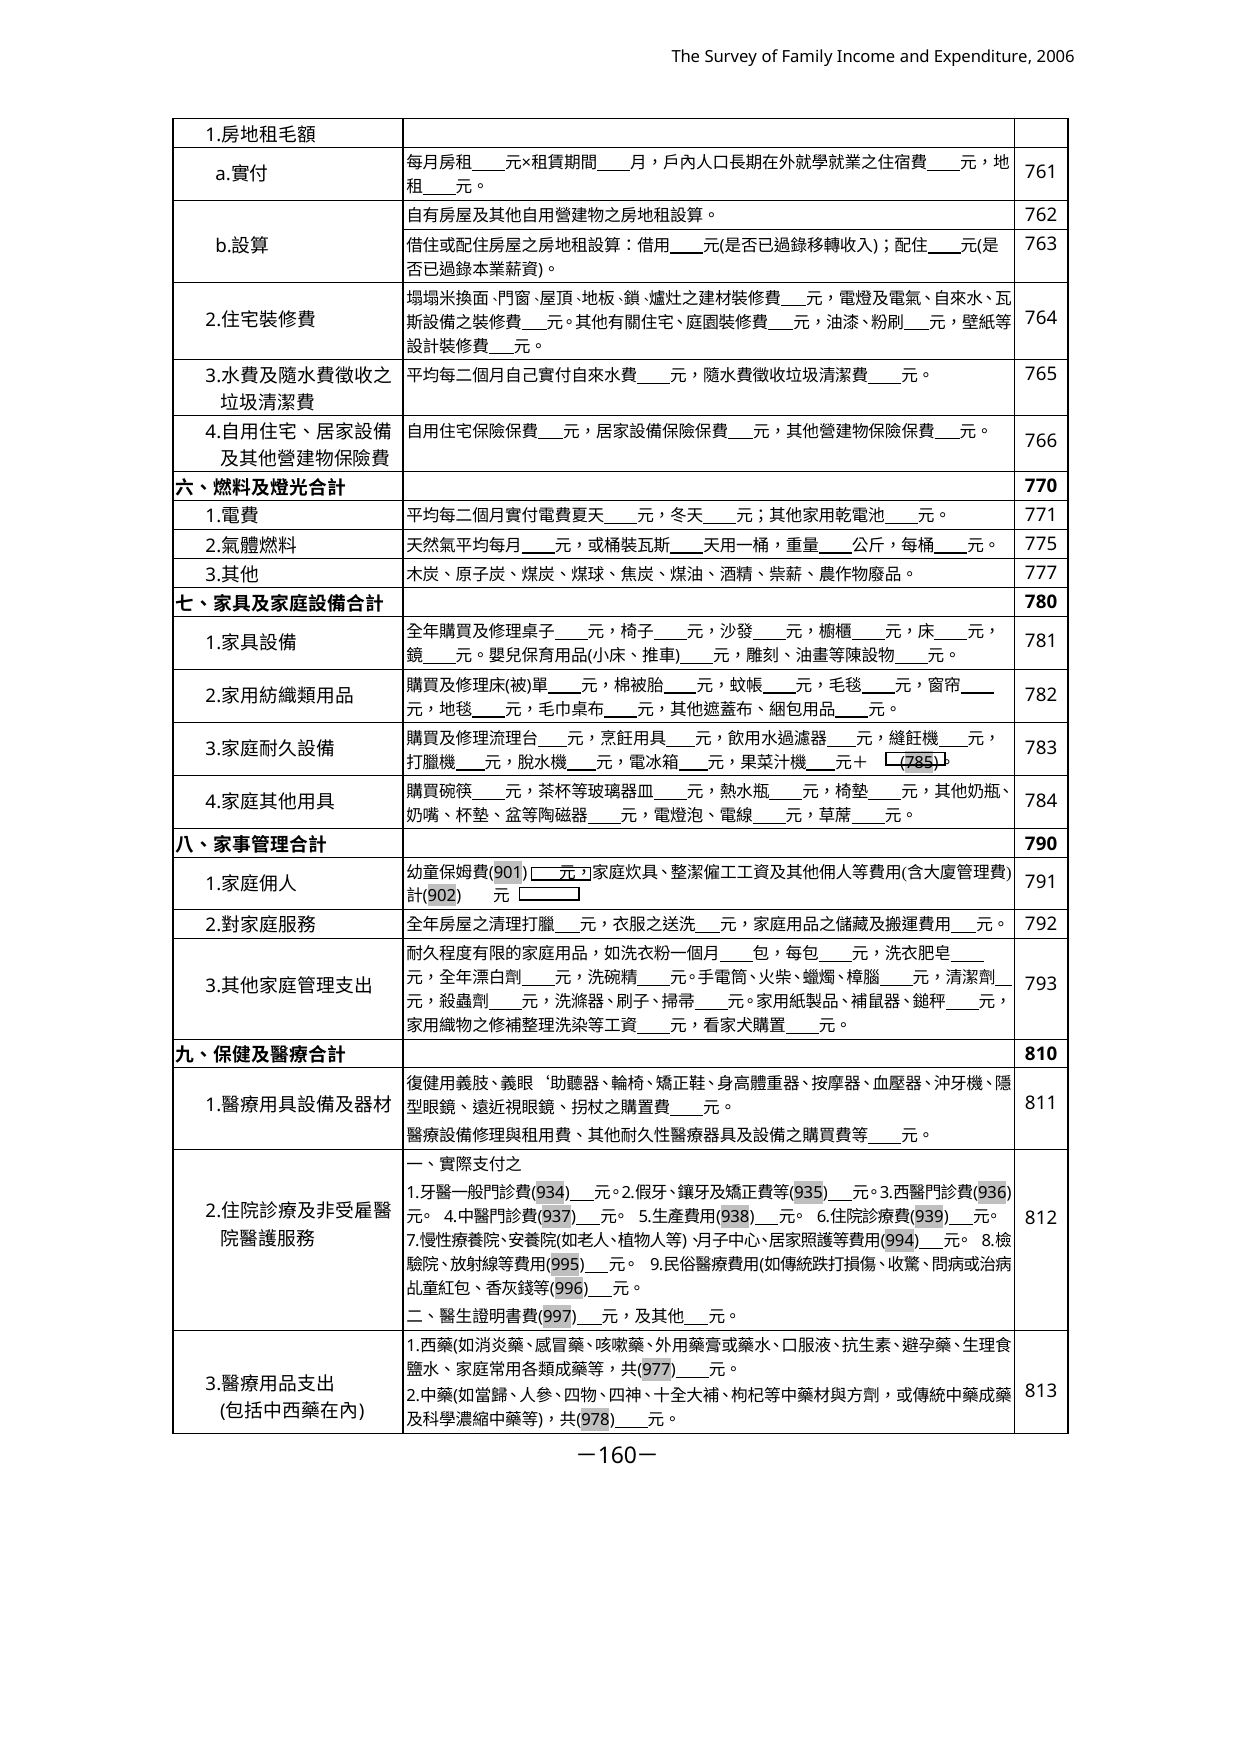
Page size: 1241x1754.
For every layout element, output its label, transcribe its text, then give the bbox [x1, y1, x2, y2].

table_cell 793 [1015, 939, 1067, 1039]
table_cell 1.家具設備 [174, 617, 402, 669]
table_cell 購買及修理流理台 元，烹飪用具 元，飲用水過濾器 元，縫飪機 元，打臘機 元，脫水機 元，電冰箱 元，果菜汁機 元＋ (785)。 [404, 723, 1014, 775]
table_cell 781 [1015, 617, 1067, 669]
table_cell 1.電費 [174, 501, 402, 529]
table_cell 775 [1015, 530, 1067, 558]
table_cell 天然氣平均每月 元，或桶裝瓦斯 天用一桶，重量 公斤，每桶 元。 [404, 530, 1014, 558]
table_cell 3.水費及隨水費徵收之垃圾清潔費 [174, 360, 402, 415]
table_cell 792 [1015, 910, 1067, 938]
table_cell 783 [1015, 723, 1067, 775]
table_cell 813 [1015, 1331, 1067, 1433]
table_cell 791 [1015, 858, 1067, 908]
table_cell b.設算 [174, 229, 402, 282]
table_cell [404, 588, 1014, 616]
table_cell a.實付 [174, 148, 402, 200]
table_cell 1.家庭佣人 [174, 858, 402, 908]
table_cell 2.住宅裝修費 [174, 283, 402, 359]
table_cell 3.其他家庭管理支出 [174, 939, 402, 1039]
table_cell 平均每二個月自己實付自來水費 元，隨水費徵收垃圾清潔費 元。 [404, 360, 1014, 415]
table_cell [404, 472, 1014, 500]
table_cell 763 [1015, 230, 1067, 282]
table_cell 全年購買及修理桌子 元，椅子 元，沙發 元，櫥櫃 元，床 元，鏡 元。嬰兒保育用品(小床、推車) 元，雕刻、油畫等陳設物 元。 [404, 617, 1014, 669]
table_cell 770 [1015, 472, 1067, 500]
table_cell 購買及修理床(被)單 元，棉被胎 元，蚊帳 元，毛毯 元，窗帘 元，地毯 元，毛巾桌布 元，其他遮蓋布、綑包用品 元。 [404, 670, 1014, 722]
table_cell [174, 201, 402, 229]
table_cell 762 [1015, 201, 1067, 229]
table_cell 780 [1015, 588, 1067, 616]
table_cell 782 [1015, 670, 1067, 722]
table_cell [1015, 119, 1067, 147]
table_cell 812 [1015, 1150, 1067, 1330]
table_cell [404, 119, 1014, 147]
table_cell 2.氣體燃料 [174, 530, 402, 558]
table_cell 761 [1015, 148, 1067, 200]
table_cell 七、家具及家庭設備合計 [174, 588, 402, 616]
table_cell 1.房地租毛額 [174, 119, 402, 147]
table_cell 811 [1015, 1068, 1067, 1148]
table_cell 764 [1015, 283, 1067, 359]
table_cell 2.對家庭服務 [174, 910, 402, 938]
table_cell 復健用義肢、義眼‘助聽器、輪椅、矯正鞋、身高體重器、按摩器、血壓器、沖牙機、隱型眼鏡、遠近視眼鏡、拐杖之購置費 元。 醫療設備修理與租用費、其他耐久性醫療器具及設備之購買費等 元。 [404, 1068, 1014, 1148]
table_cell 全年房屋之清理打臘 元，衣服之送洗 元，家庭用品之儲藏及搬運費用 元。 [404, 910, 1014, 938]
table_cell 自有房屋及其他自用營建物之房地租設算。 [404, 201, 1014, 229]
table_cell 2.家用紡織類用品 [174, 670, 402, 722]
table_cell 2.住院診療及非受雇醫院醫護服務 [174, 1150, 402, 1330]
table_cell 借住或配住房屋之房地租設算：借用 元(是否已過錄移轉收入)；配住 元(是否已過錄本業薪資)。 [404, 230, 1014, 282]
table_cell 塌塌米換面、門窗、屋頂、地板、鎖、爐灶之建材裝修費 元，電燈及電氣、自來水、瓦斯設備之裝修費 元。其他有關住宅、庭園裝修費 元，油漆、粉刷 元，壁紙等設計裝修費 元。 [404, 283, 1014, 359]
table_cell 784 [1015, 776, 1067, 828]
table_cell 購買碗筷 元，茶杯等玻璃器皿 元，熱水瓶 元，椅墊 元，其他奶瓶、奶嘴、杯墊、盆等陶磁器 元，電燈泡、電線 元，草蓆 元。 [404, 776, 1014, 828]
table_cell 木炭、原子炭、煤炭、煤球、焦炭、煤油、酒精、祡薪、農作物廢品。 [404, 559, 1014, 587]
table_cell 4.家庭其他用具 [174, 776, 402, 828]
table_cell 3.家庭耐久設備 [174, 723, 402, 775]
table_cell 幼童保姆費(901) 元，家庭炊具、整潔僱工工資及其他佣人等費用(含大廈管理費)計(902) 元 [404, 858, 1014, 908]
table_cell 1.醫療用具設備及器材 [174, 1068, 402, 1148]
table_cell 自用住宅保險保費 元，居家設備保險保費 元，其他營建物保險保費 元。 [404, 416, 1014, 471]
table_cell 3.其他 [174, 559, 402, 587]
table_cell 777 [1015, 559, 1067, 587]
table_cell 六、燃料及燈光合計 [174, 472, 402, 500]
table_cell 4.自用住宅、居家設備及其他營建物保險費 [174, 416, 402, 471]
table_cell 一、實際支付之 1.牙醫一般門診費(934) 元。2.假牙、鑲牙及矯正費等(935) 元。3.西醫門診費(936) 元。 4.中醫門診費(937) 元。 5.生產費用(938) 元。 6.住院診療費(939) 元。 7.慢性療養院、安養院(如老人、植物人等)、月子中心、居家照護等費用(994) 元。 8.檢驗院、放射線等費用(995) 元。 9.民俗醫療費用(如傳統跌打損傷、收驚、問病或治病乩童紅包、香灰錢等(996) 元。 二、醫生證明書費(997) 元，及其他 元。 [404, 1150, 1014, 1330]
table_cell 九、保健及醫療合計 [174, 1040, 402, 1067]
table_cell 1.西藥(如消炎藥、感冒藥、咳嗽藥、外用藥膏或藥水、口服液、抗生素、避孕藥、生理食鹽水、家庭常用各類成藥等，共(977) 元。 2.中藥(如當歸、人參、四物、四神、十全大補、枸杞等中藥材與方劑，或傳統中藥成藥及科學濃縮中藥等)，共(978) 元。 [404, 1331, 1014, 1433]
table_cell [404, 1040, 1014, 1067]
table_cell [404, 829, 1014, 857]
table_cell 3.醫療用品支出 (包括中西藥在內) [174, 1331, 402, 1433]
table_cell 每月房租 元×租賃期間 月，戶內人口長期在外就學就業之住宿費 元，地租 元。 [404, 148, 1014, 200]
table_cell 771 [1015, 501, 1067, 529]
table_cell 765 [1015, 360, 1067, 415]
table_cell 810 [1015, 1040, 1067, 1067]
table_cell 790 [1015, 829, 1067, 857]
table_cell 平均每二個月實付電費夏天 元，冬天 元；其他家用乾電池 元。 [404, 501, 1014, 529]
table_cell 耐久程度有限的家庭用品，如洗衣粉一個月 包，每包 元，洗衣肥皂 元，全年漂白劑 元，洗碗精 元。手電筒、火柴、蠟燭、樟腦 元，清潔劑 元，殺蟲劑 元，洗滌器、刷子、掃帚 元。家用紙製品、補鼠器、鎚秤 元，家用織物之修補整理洗染等工資 元，看家犬購置 元。 [404, 939, 1014, 1039]
table_cell 八、家事管理合計 [174, 829, 402, 857]
table_cell 766 [1015, 416, 1067, 471]
